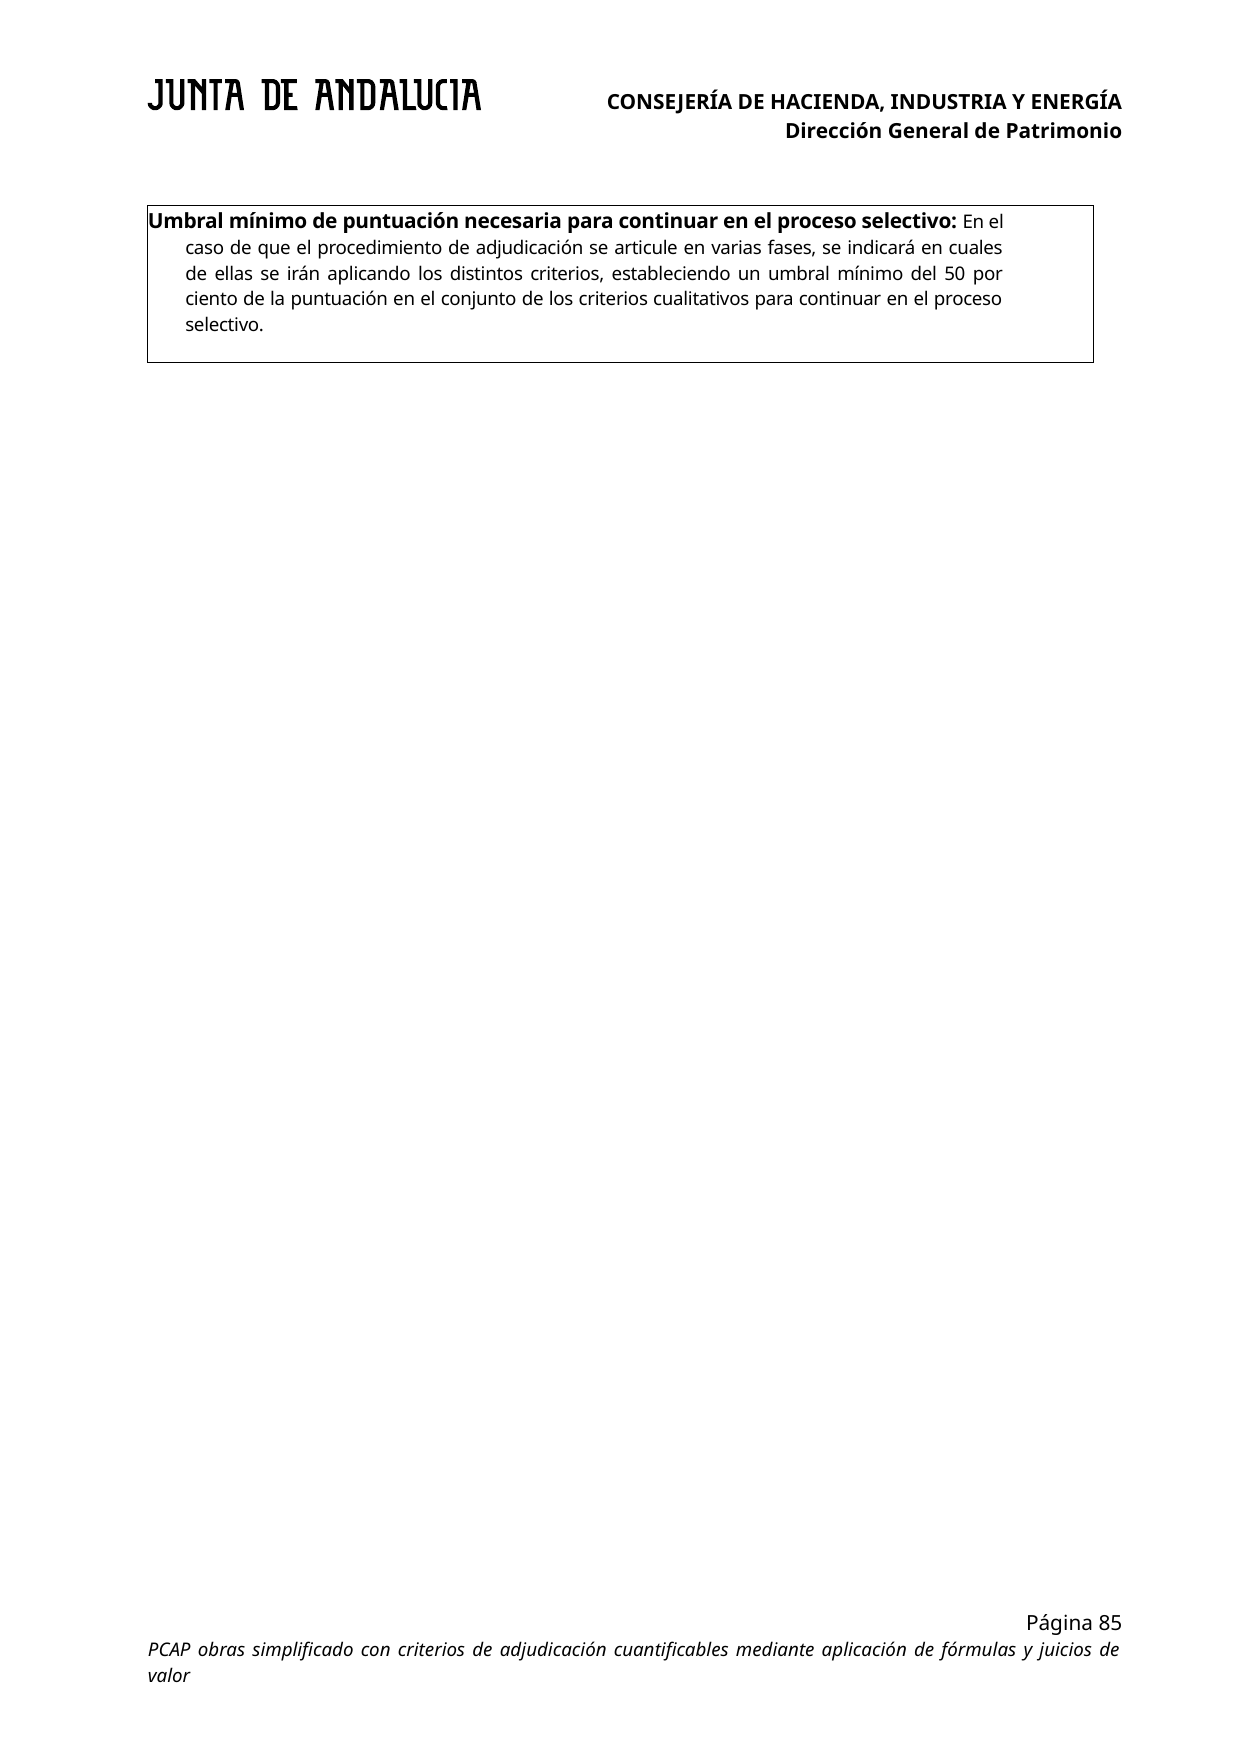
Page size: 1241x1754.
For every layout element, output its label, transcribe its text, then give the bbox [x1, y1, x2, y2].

table_header [1004, 206, 1048, 362]
table_header [1048, 206, 1093, 362]
table_header Umbral mínimo de puntuación necesaria para continuar en el proceso selectivo: En el caso de que el procedimiento de adjudicación se articule en varias fases, se indicará en cuales de ellas se irán aplicando los distintos criterios, estableciendo un umbral mínimo del 50 por ciento de la puntuación en el conjunto de los criterios cualitativos para continuar en el proceso selectivo. [148, 206, 1003, 362]
